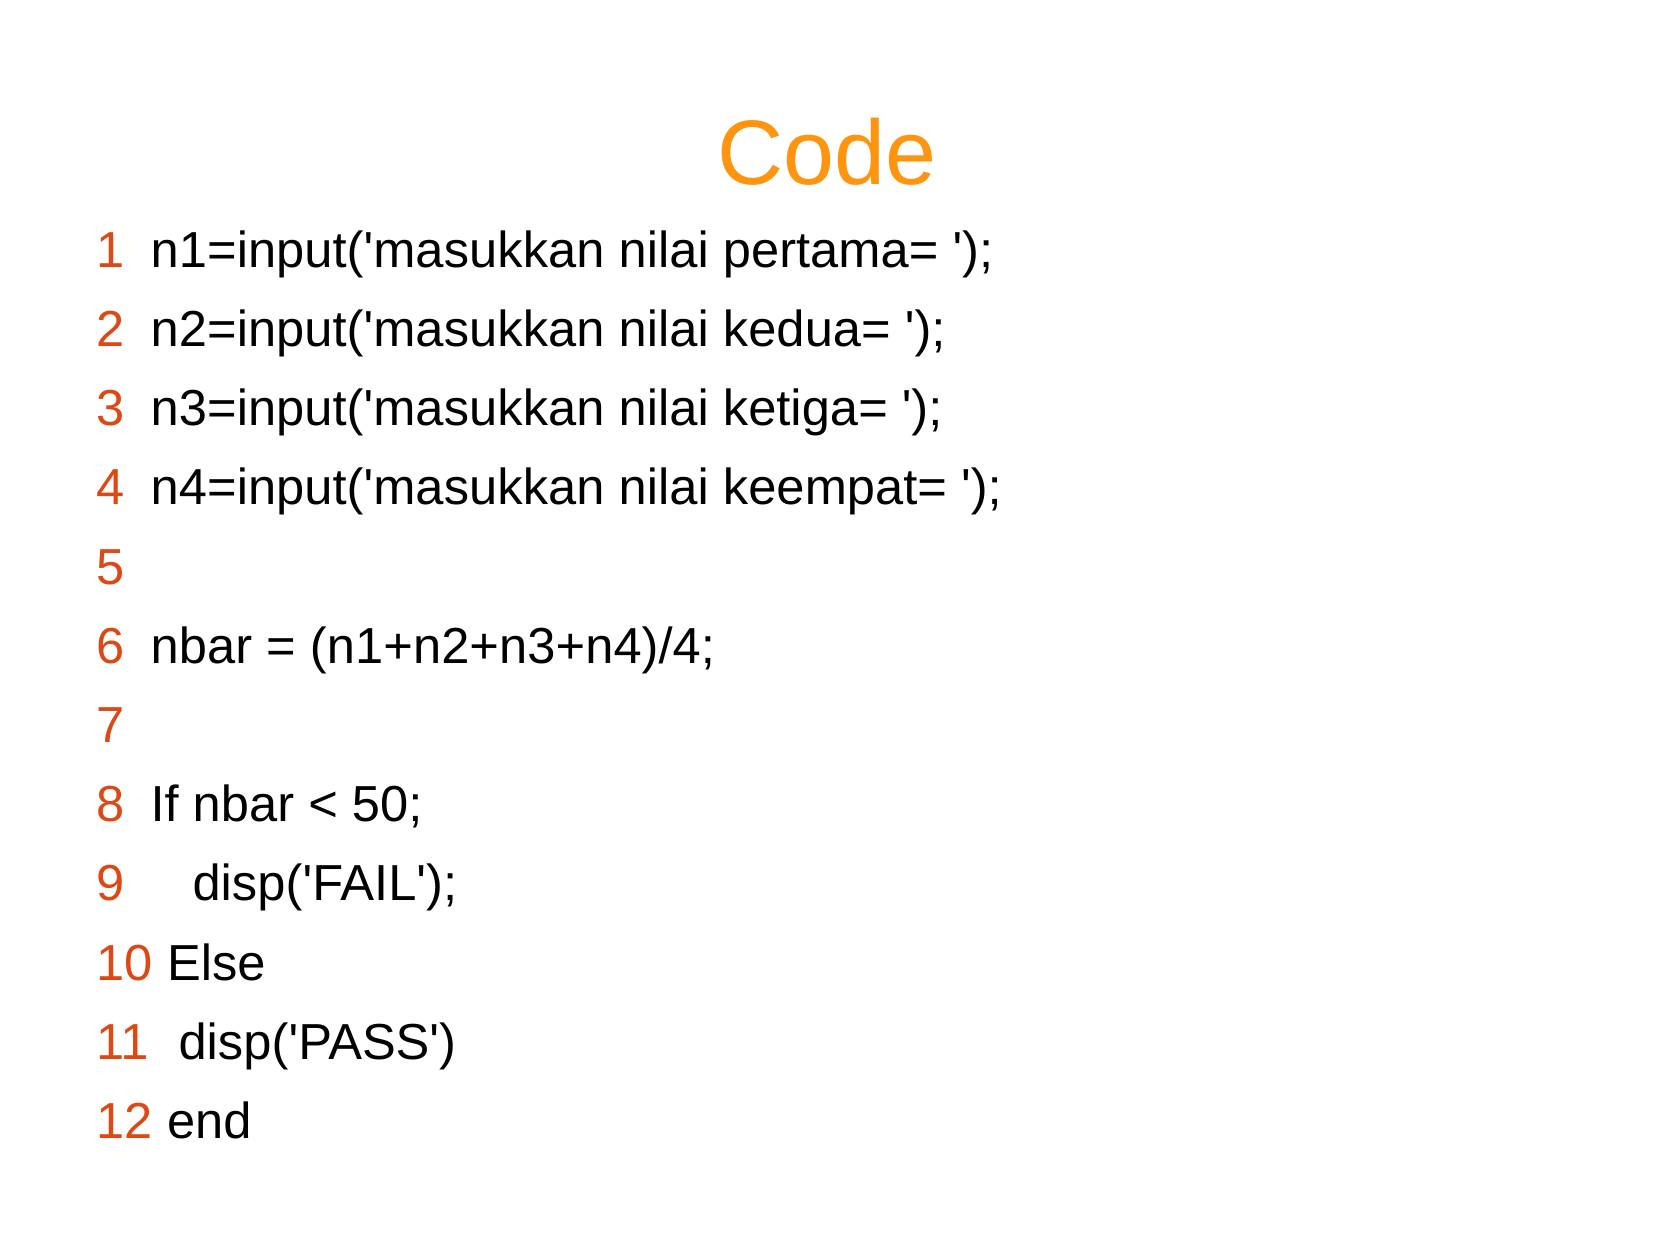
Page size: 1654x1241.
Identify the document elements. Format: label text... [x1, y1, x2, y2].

list n1=input('masukkan nilai pertama= '); n2=input('masukkan nilai kedua= '); n3=input('masukkan nilai ketiga= '); n4=input('masukkan nilai keempat= '); nbar = (n1+n2+n3+n4)/4; If nbar < 50; disp('FAIL'); Else disp('PASS') end [82, 221, 1571, 1159]
title Code [82, 49, 1571, 221]
